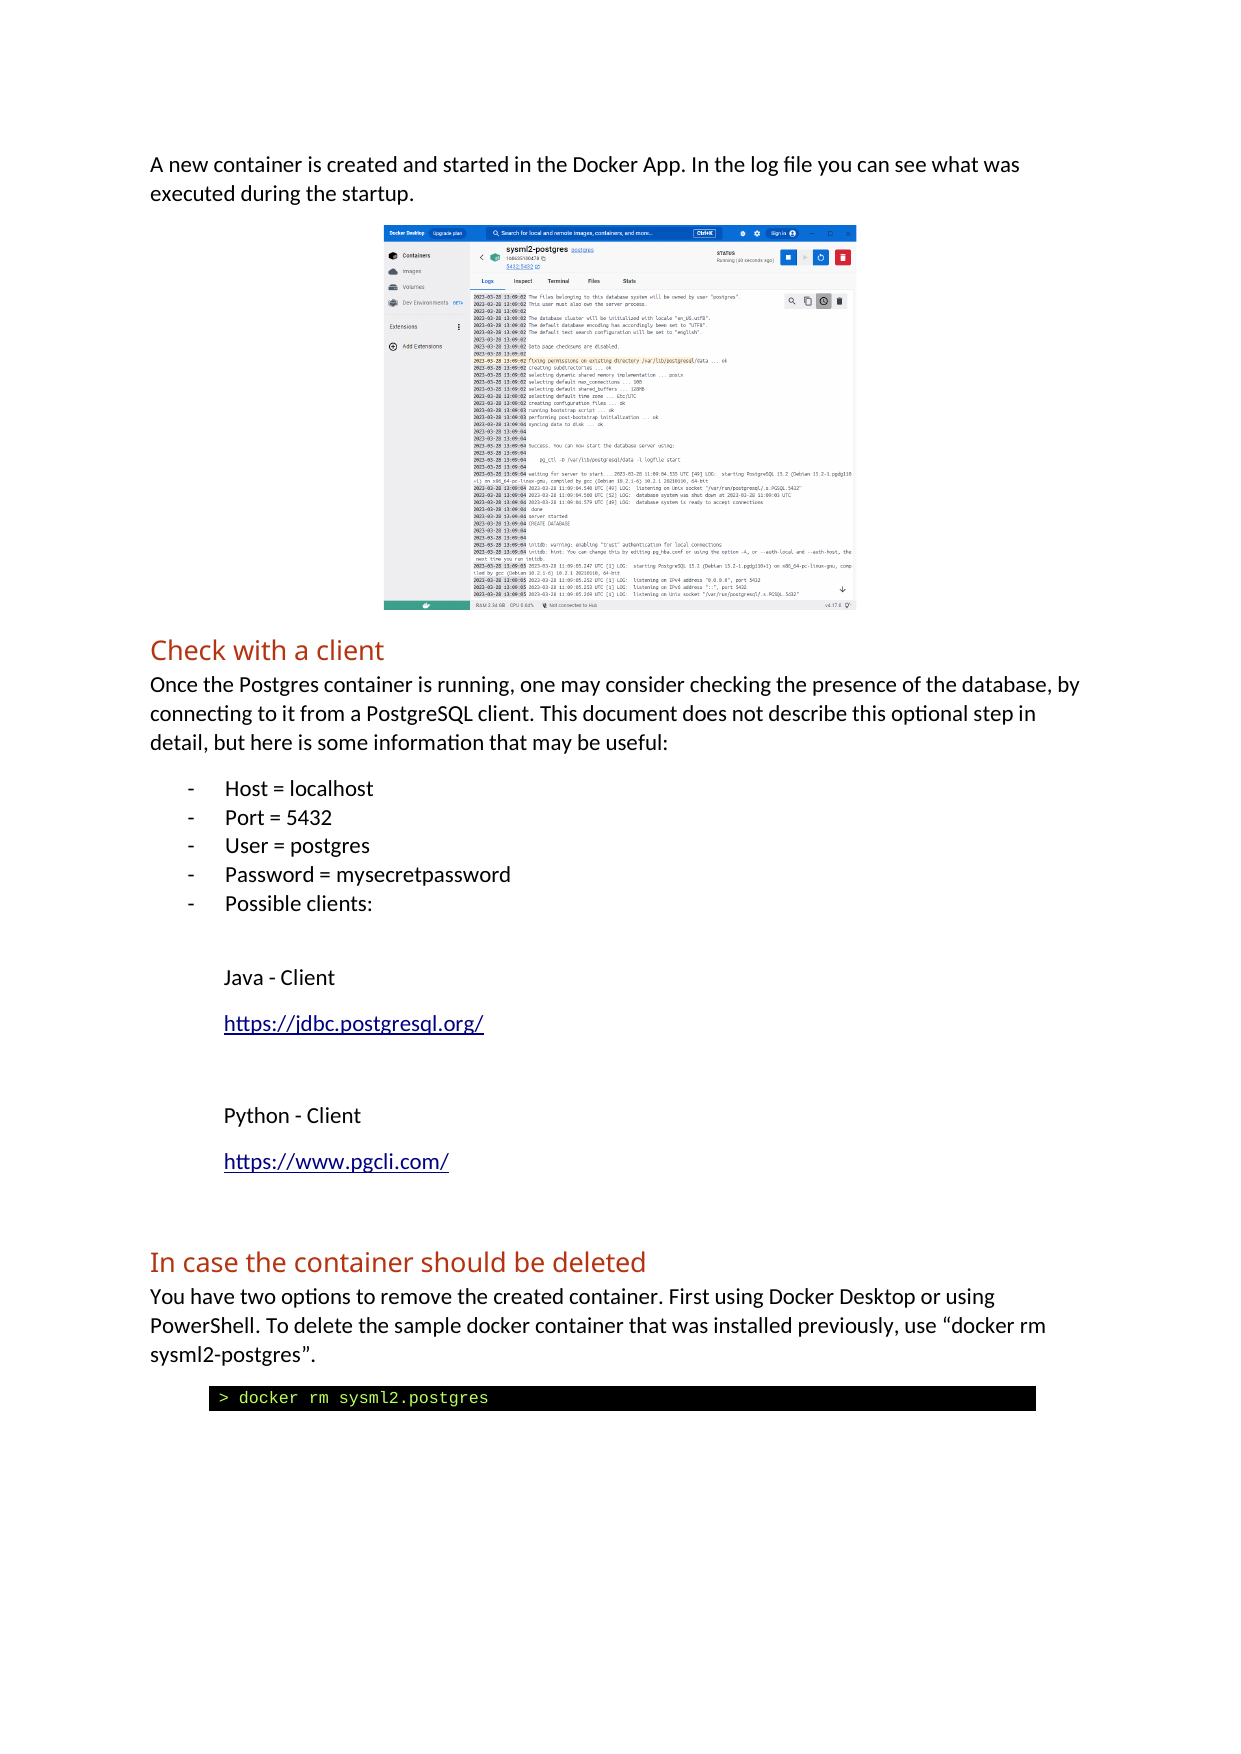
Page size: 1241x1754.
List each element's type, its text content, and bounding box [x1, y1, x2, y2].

list Possible clients: [187, 888, 1090, 917]
list Password = mysecretpassword [187, 860, 1090, 888]
text https://jdbc.postgresql.org/ [224, 1009, 1090, 1038]
text Java - Client [224, 963, 1090, 992]
text https://www.pgcli.com/ [224, 1147, 1090, 1176]
text You have two options to remove the created container. First using Docker Desktop or using PowerShell. To delete the sample docker container that was installed previously, use “docker rm sysml2-postgres”. [150, 1282, 1090, 1369]
subtitle Check with a client [150, 632, 1090, 668]
text > docker rm sysml2.postgres [210, 1388, 1035, 1410]
picture [383, 225, 857, 610]
list User = postgres [187, 831, 1090, 860]
list Port = 5432 [187, 803, 1090, 831]
list Host = localhost [187, 774, 1090, 803]
text Python - Client [224, 1101, 1090, 1130]
text Once the Postgres container is running, one may consider checking the presence of the database, by connecting to it from a PostgreSQL client. This document does not describe this optional step in detail, but here is some information that may be useful: [150, 669, 1090, 757]
text A new container is created and started in the Docker App. In the log file you can see what was executed during the startup. [150, 150, 1090, 208]
subtitle In case the container should be deleted [150, 1243, 1090, 1281]
